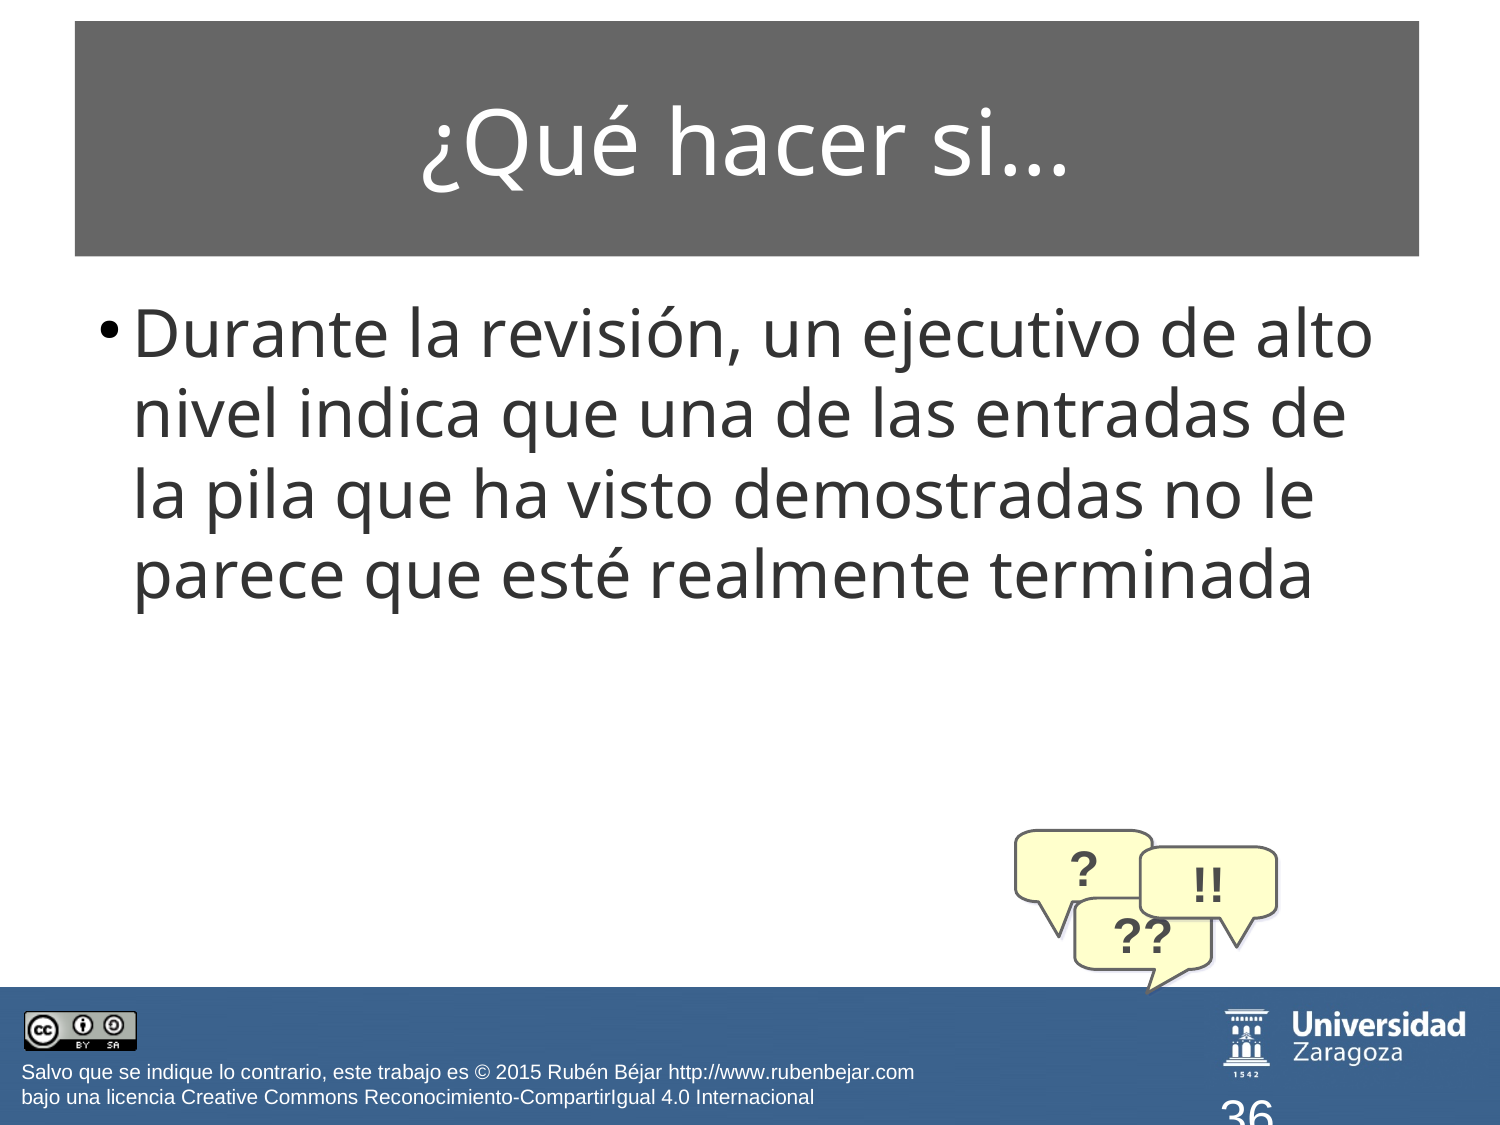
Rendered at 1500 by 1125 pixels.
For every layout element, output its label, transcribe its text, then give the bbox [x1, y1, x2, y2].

picture [0, 987, 1500, 1125]
text_box !! [1140, 846, 1277, 948]
picture [1254, 1116, 1268, 1125]
title ¿Qué hacer si... [74, 21, 1420, 257]
text_box ? [1015, 830, 1153, 937]
list Durante la revisión, un ejecutivo de alto nivel indica que una de las entradas de la pila que ha visto demostradas no le parece que esté realmente terminada [82, 283, 1418, 957]
text_box ?? [1074, 897, 1212, 994]
